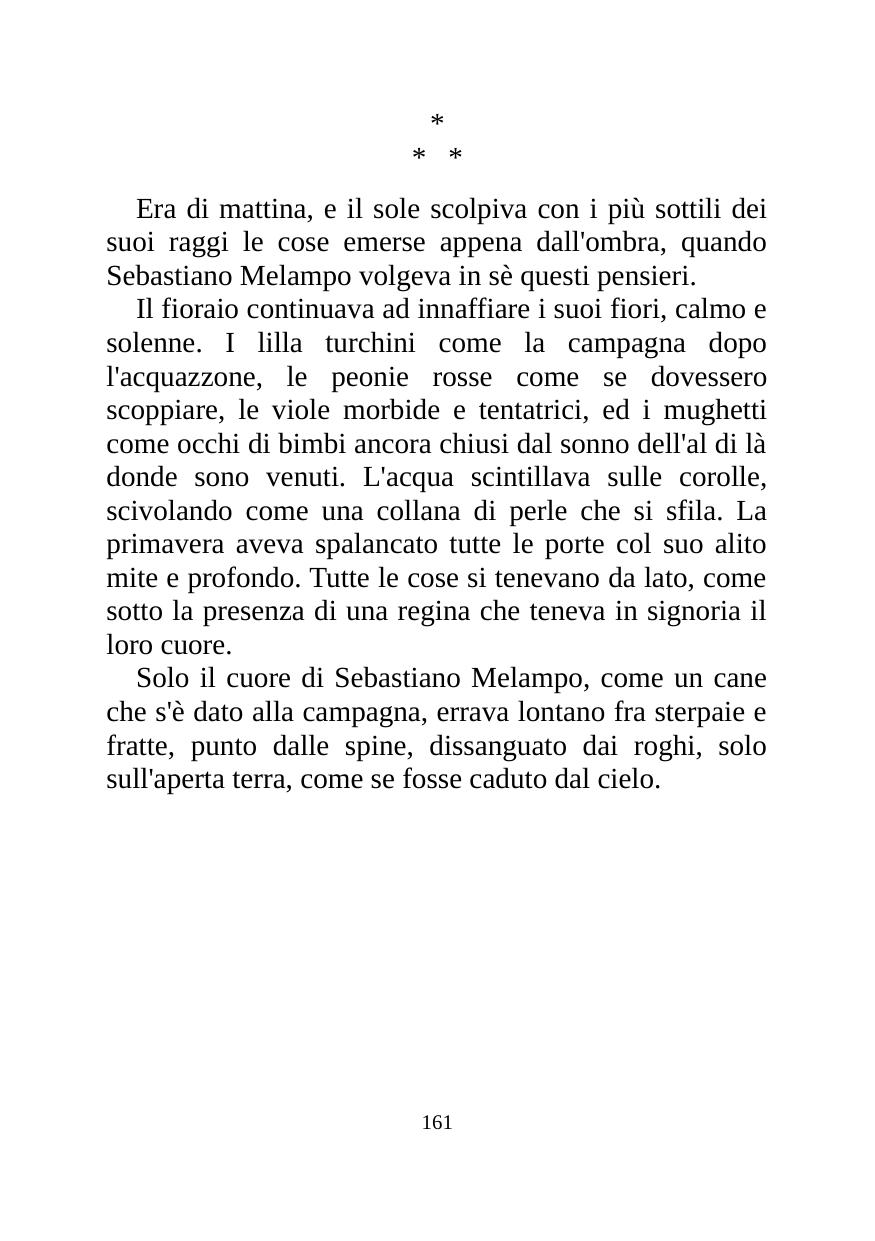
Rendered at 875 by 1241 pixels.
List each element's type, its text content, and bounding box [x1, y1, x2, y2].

text Solo il cuore di Sebastiano Melampo, come un cane che s'è dato alla campagna, errava lontano fra sterpaie e fratte, punto dalle spine, dissanguato dai roghi, solo sull'aperta terra, come se fosse caduto dal cielo. [106, 661, 768, 795]
text Era di mattina, e il sole scolpiva con i più sottili dei suoi raggi le cose emerse appena dall'ombra, quando Sebastiano Melampo volgeva in sè questi pensieri. [106, 191, 768, 292]
text Il fioraio continuava ad innaffiare i suoi fiori, calmo e solenne. I lilla turchini come la campagna dopo l'acquazzone, le peonie rosse come se dovessero scoppiare, le viole morbide e tentatrici, ed i mughetti come occhi di bimbi ancora chiusi dal sonno dell'al di là donde sono venuti. L'acqua scintillava sulle corolle, scivolando come una collana di perle che si sfila. La primavera aveva spalancato tutte le porte col suo alito mite e profondo. Tutte le cose si tenevano da lato, come sotto la presenza di una regina che teneva in signoria il loro cuore. [106, 292, 768, 661]
text * * * [106, 106, 768, 173]
